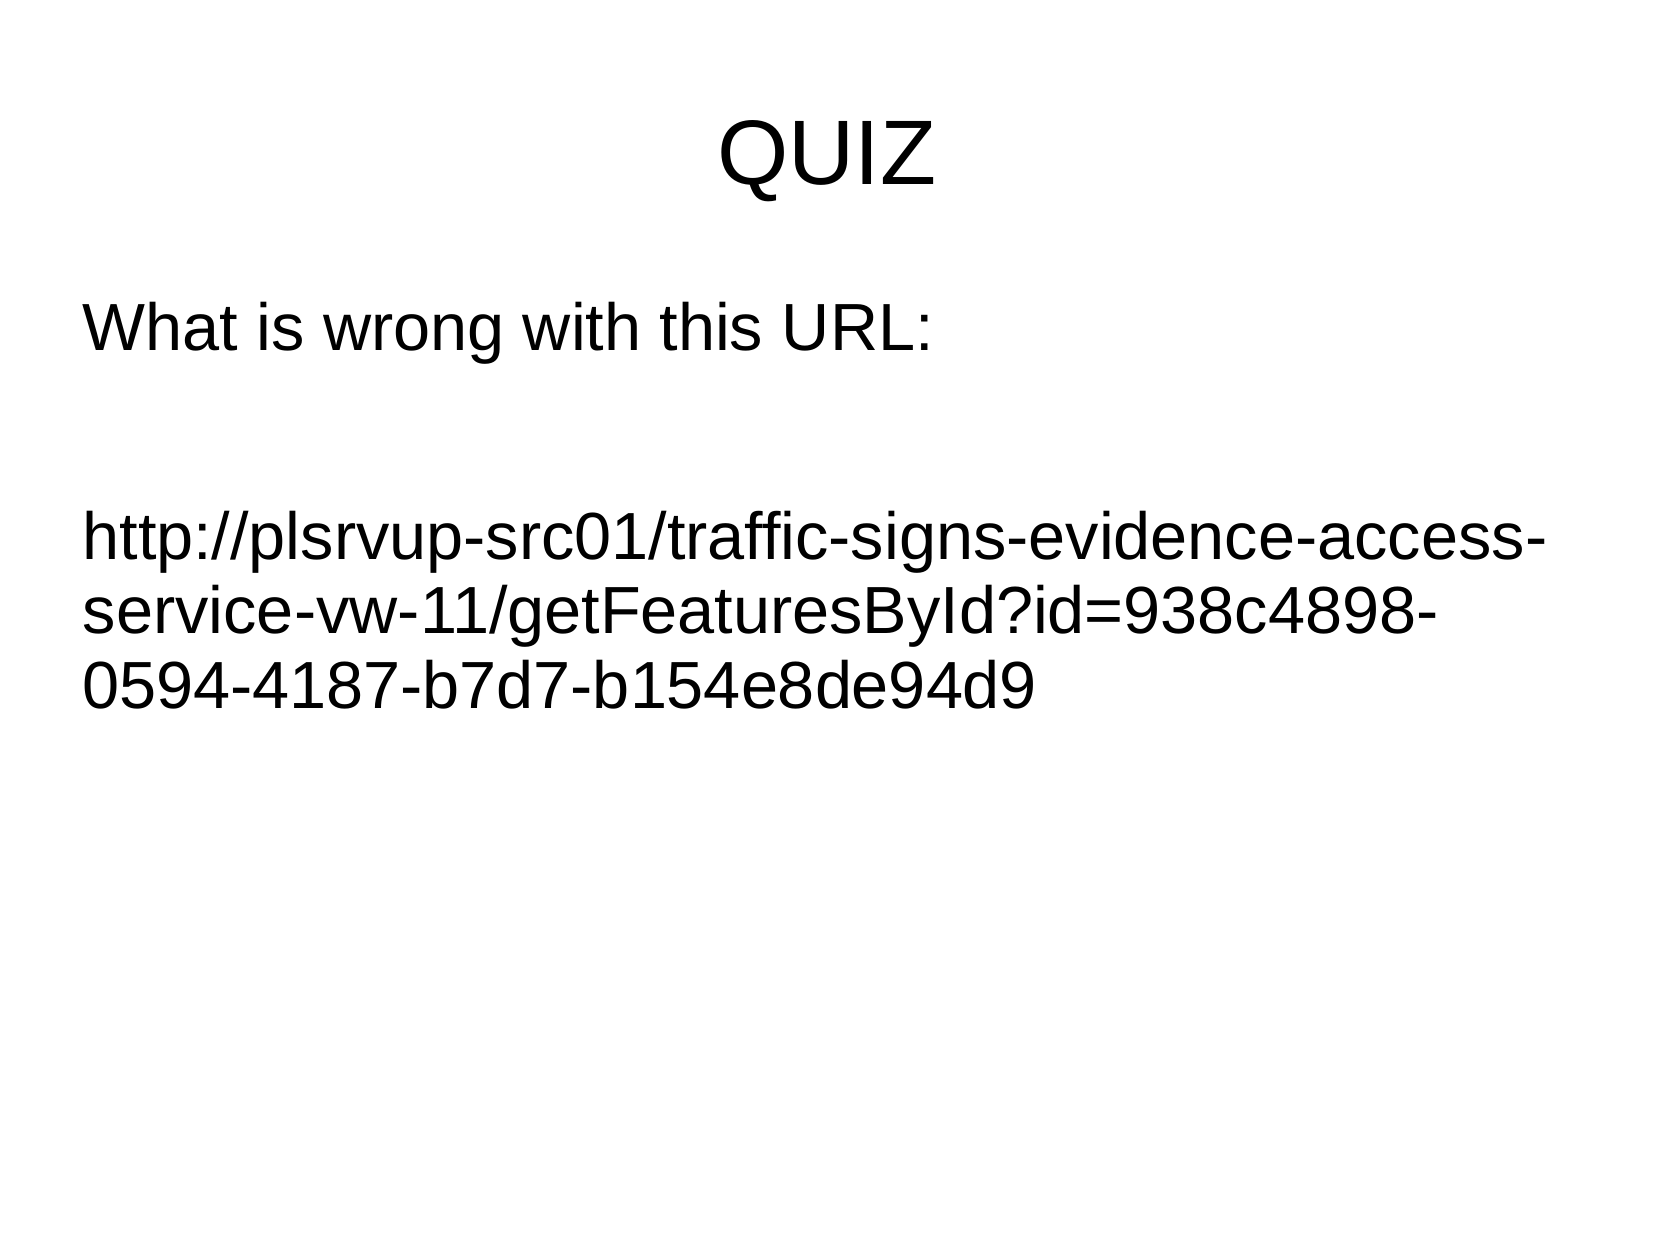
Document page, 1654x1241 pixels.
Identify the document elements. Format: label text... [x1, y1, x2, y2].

list What is wrong with this URL: http://plsrvup-src01/traffic-signs-evidence-access-service-vw-11/getFeaturesById?id=938c4898-0594-4187-b7d7-b154e8de94d9 [82, 290, 1571, 1010]
title QUIZ [82, 49, 1571, 257]
